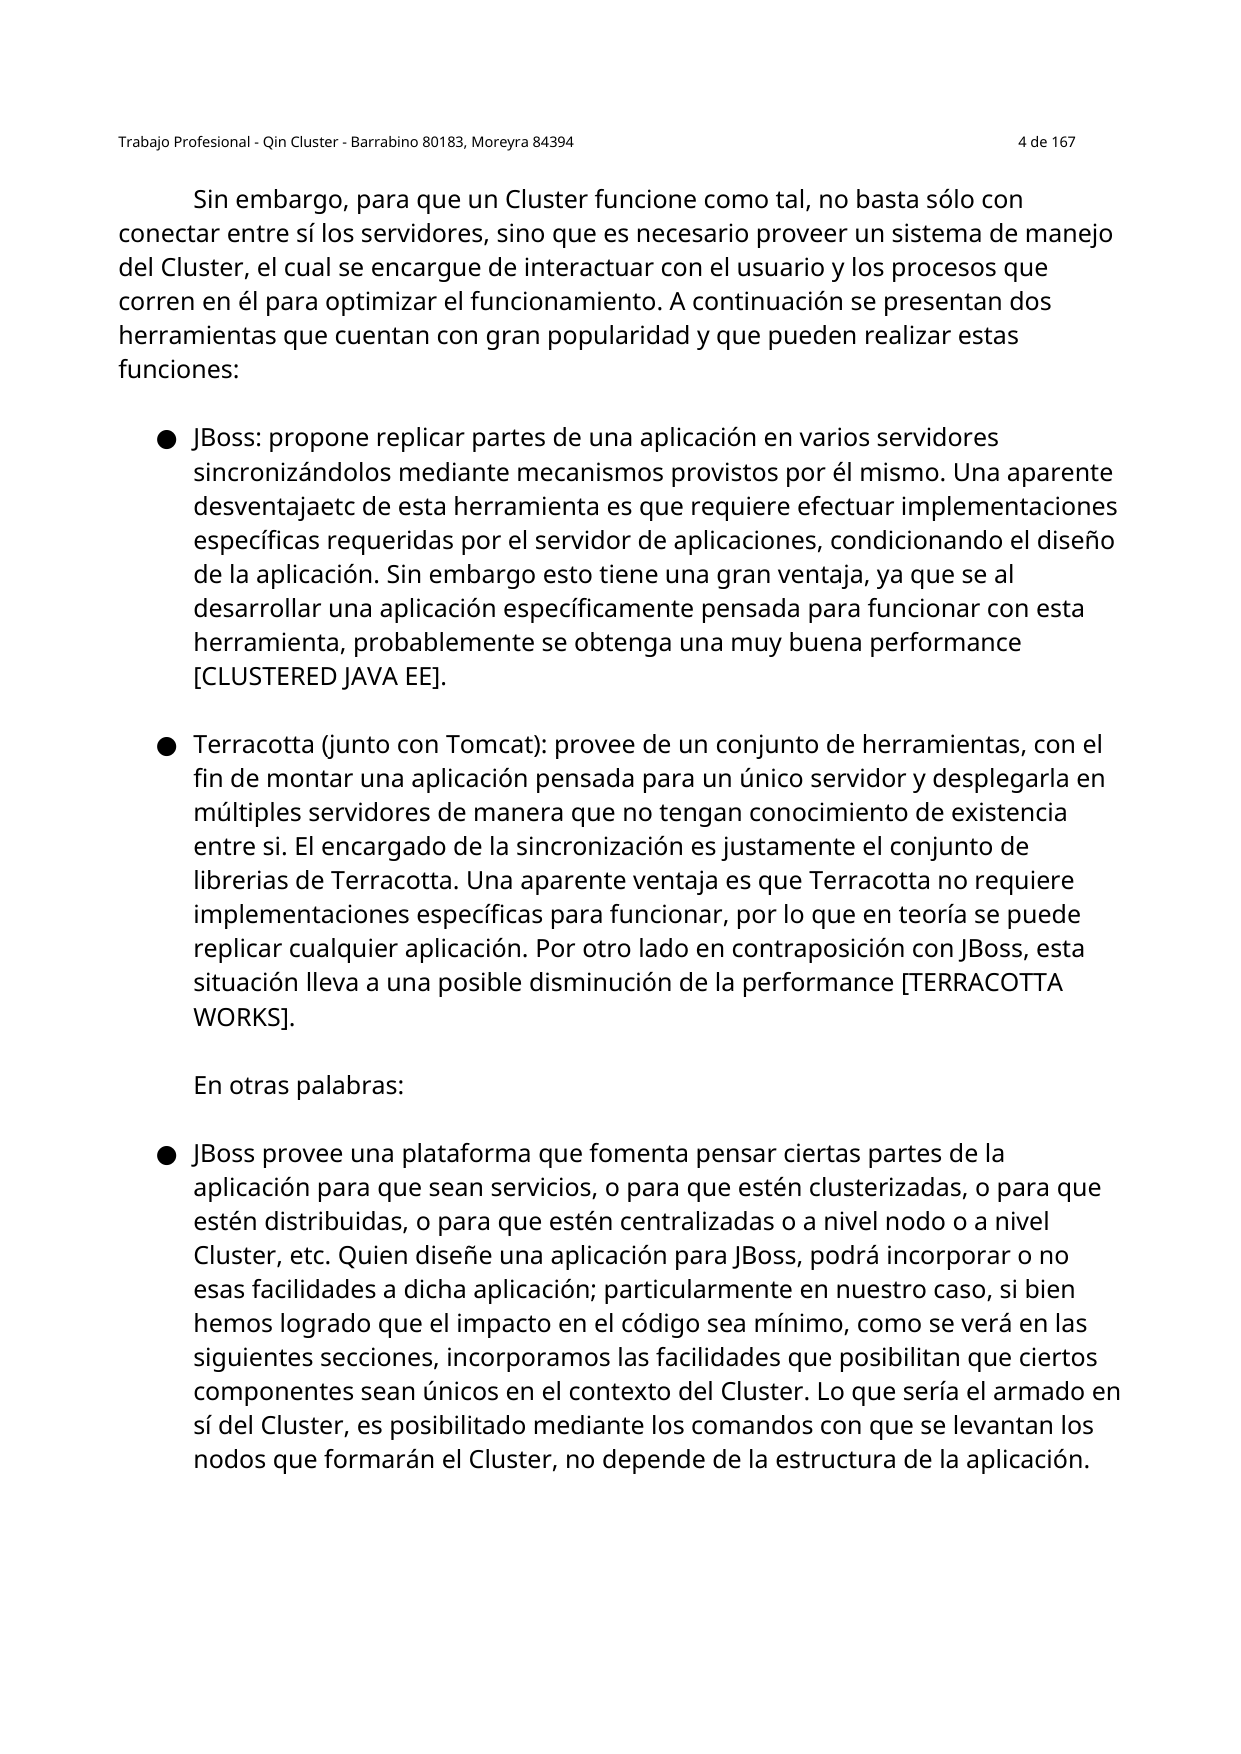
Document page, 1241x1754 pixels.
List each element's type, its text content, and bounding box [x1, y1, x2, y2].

list JBoss provee una plataforma que fomenta pensar ciertas partes de la aplicación para que sean servicios, o para que estén clusterizadas, o para que estén distribuidas, o para que estén centralizadas o a nivel nodo o a nivel Cluster, etc. Quien diseñe una aplicación para JBoss, podrá incorporar o no esas facilidades a dicha aplicación; particularmente en nuestro caso, si bien hemos logrado que el impacto en el código sea mínimo, como se verá en las siguientes secciones, incorporamos las facilidades que posibilitan que ciertos componentes sean únicos en el contexto del Cluster. Lo que sería el armado en sí del Cluster, es posibilitado mediante los comandos con que se levantan los nodos que formarán el Cluster, no depende de la estructura de la aplicación. [156, 1135, 1122, 1476]
text En otras palabras: [118, 1067, 1122, 1101]
list Terracotta (junto con Tomcat): provee de un conjunto de herramientas, con el fin de montar una aplicación pensada para un único servidor y desplegarla en múltiples servidores de manera que no tengan conocimiento de existencia entre si. El encargado de la sincronización es justamente el conjunto de librerias de Terracotta. Una aparente ventaja es que Terracotta no requiere implementaciones específicas para funcionar, por lo que en teoría se puede replicar cualquier aplicación. Por otro lado en contraposición con JBoss, esta situación lleva a una posible disminución de la performance [TERRACOTTA WORKS]. [156, 727, 1122, 1033]
list JBoss: propone replicar partes de una aplicación en varios servidores sincronizándolos mediante mecanismos provistos por él mismo. Una aparente desventajaetc de esta herramienta es que requiere efectuar implementaciones específicas requeridas por el servidor de aplicaciones, condicionando el diseño de la aplicación. Sin embargo esto tiene una gran ventaja, ya que se al desarrollar una aplicación específicamente pensada para funcionar con esta herramienta, probablemente se obtenga una muy buena performance [CLUSTERED JAVA EE]. [156, 420, 1122, 693]
text Sin embargo, para que un Cluster funcione como tal, no basta sólo con conectar entre sí los servidores, sino que es necesario proveer un sistema de manejo del Cluster, el cual se encargue de interactuar con el usuario y los procesos que corren en él para optimizar el funcionamiento. A continuación se presentan dos herramientas que cuentan con gran popularidad y que pueden realizar estas funciones: [118, 182, 1122, 386]
